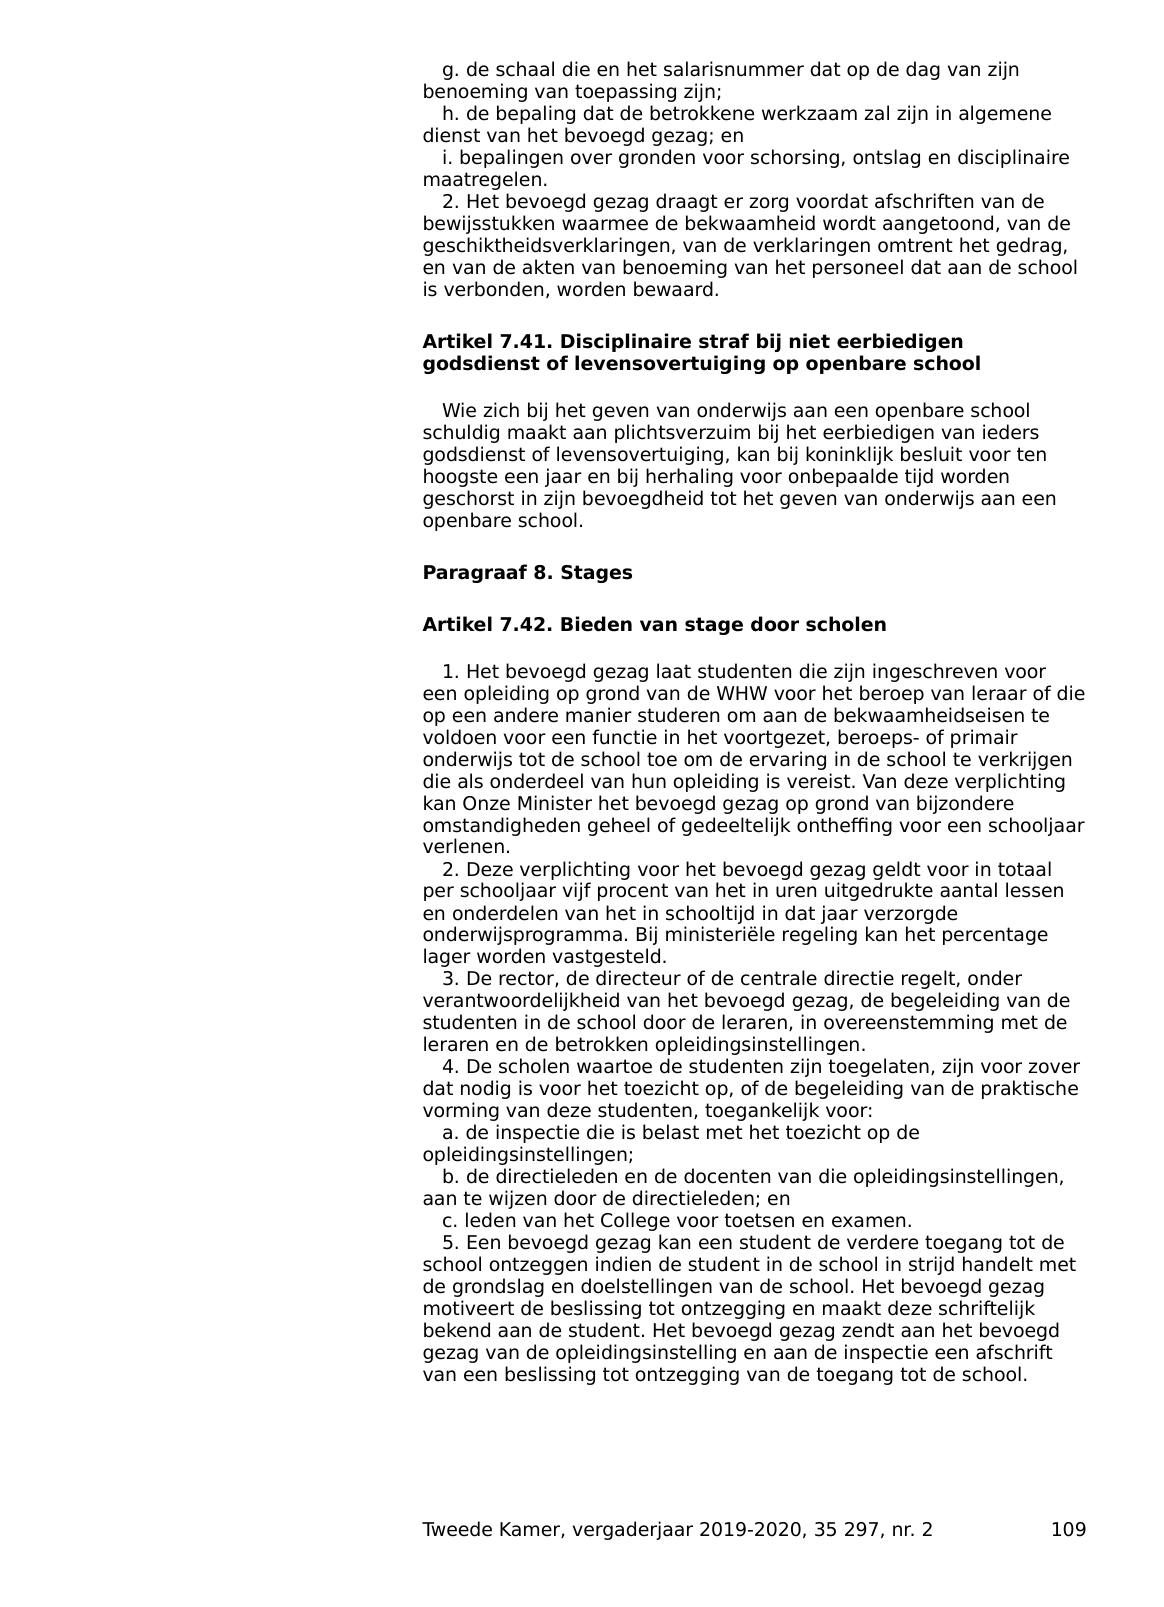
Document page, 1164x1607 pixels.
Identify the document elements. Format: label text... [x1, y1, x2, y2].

text g. de schaal die en het salarisnummer dat op de dag van zijn benoeming van toepassing zijn; [422, 59, 1087, 103]
text 4. De scholen waartoe de studenten zijn toegelaten, zijn voor zover dat nodig is voor het toezicht op, of de begeleiding van de praktische vorming van deze studenten, toegankelijk voor: [422, 1056, 1087, 1122]
subtitle Artikel 7.41. Disciplinaire straf bij niet eerbiedigen godsdienst of levensovertuiging op openbare school [422, 331, 1087, 375]
subtitle Artikel 7.42. Bieden van stage door scholen [422, 614, 1087, 636]
text c. leden van het College voor toetsen en examen. [422, 1210, 1087, 1232]
text 2. Deze verplichting voor het bevoegd gezag geldt voor in totaal per schooljaar vijf procent van het in uren uitgedrukte aantal lessen en onderdelen van het in schooltijd in dat jaar verzorgde onderwijsprogramma. Bij ministeriële regeling kan het percentage lager worden vastgesteld. [422, 858, 1087, 968]
subtitle Paragraaf 8. Stages [422, 562, 1087, 584]
text h. de bepaling dat de betrokkene werkzaam zal zijn in algemene dienst van het bevoegd gezag; en [422, 103, 1087, 147]
text i. bepalingen over gronden voor schorsing, ontslag en disciplinaire maatregelen. [422, 147, 1087, 191]
text 3. De rector, de directeur of de centrale directie regelt, onder verantwoordelijkheid van het bevoegd gezag, de begeleiding van de studenten in de school door de leraren, in overeenstemming met de leraren en de betrokken opleidingsinstellingen. [422, 968, 1087, 1056]
text 1. Het bevoegd gezag laat studenten die zijn ingeschreven voor een opleiding op grond van de WHW voor het beroep van leraar of die op een andere manier studeren om aan de bekwaamheidseisen te voldoen voor een functie in het voortgezet, beroeps- of primair onderwijs tot de school toe om de ervaring in de school te verkrijgen die als onderdeel van hun opleiding is vereist. Van deze verplichting kan Onze Minister het bevoegd gezag op grond van bijzondere omstandigheden geheel of gedeeltelijk ontheffing voor een schooljaar verlenen. [422, 661, 1087, 858]
text b. de directieleden en de docenten van die opleidingsinstellingen, aan te wijzen door de directieleden; en [422, 1166, 1087, 1210]
text 5. Een bevoegd gezag kan een student de verdere toegang tot de school ontzeggen indien de student in de school in strijd handelt met de grondslag en doelstellingen van de school. Het bevoegd gezag motiveert de beslissing tot ontzegging en maakt deze schriftelijk bekend aan de student. Het bevoegd gezag zendt aan het bevoegd gezag van de opleidingsinstelling en aan de inspectie een afschrift van een beslissing tot ontzegging van de toegang tot de school. [422, 1232, 1087, 1386]
text a. de inspectie die is belast met het toezicht op de opleidingsinstellingen; [422, 1122, 1087, 1166]
text Wie zich bij het geven van onderwijs aan een openbare school schuldig maakt aan plichtsverzuim bij het eerbiedigen van ieders godsdienst of levensovertuiging, kan bij koninklijk besluit voor ten hoogste een jaar en bij herhaling voor onbepaalde tijd worden geschorst in zijn bevoegdheid tot het geven van onderwijs aan een openbare school. [422, 400, 1087, 532]
text 2. Het bevoegd gezag draagt er zorg voordat afschriften van de bewijsstukken waarmee de bekwaamheid wordt aangetoond, van de geschiktheidsverklaringen, van de verklaringen omtrent het gedrag, en van de akten van benoeming van het personeel dat aan de school is verbonden, worden bewaard. [422, 191, 1087, 301]
